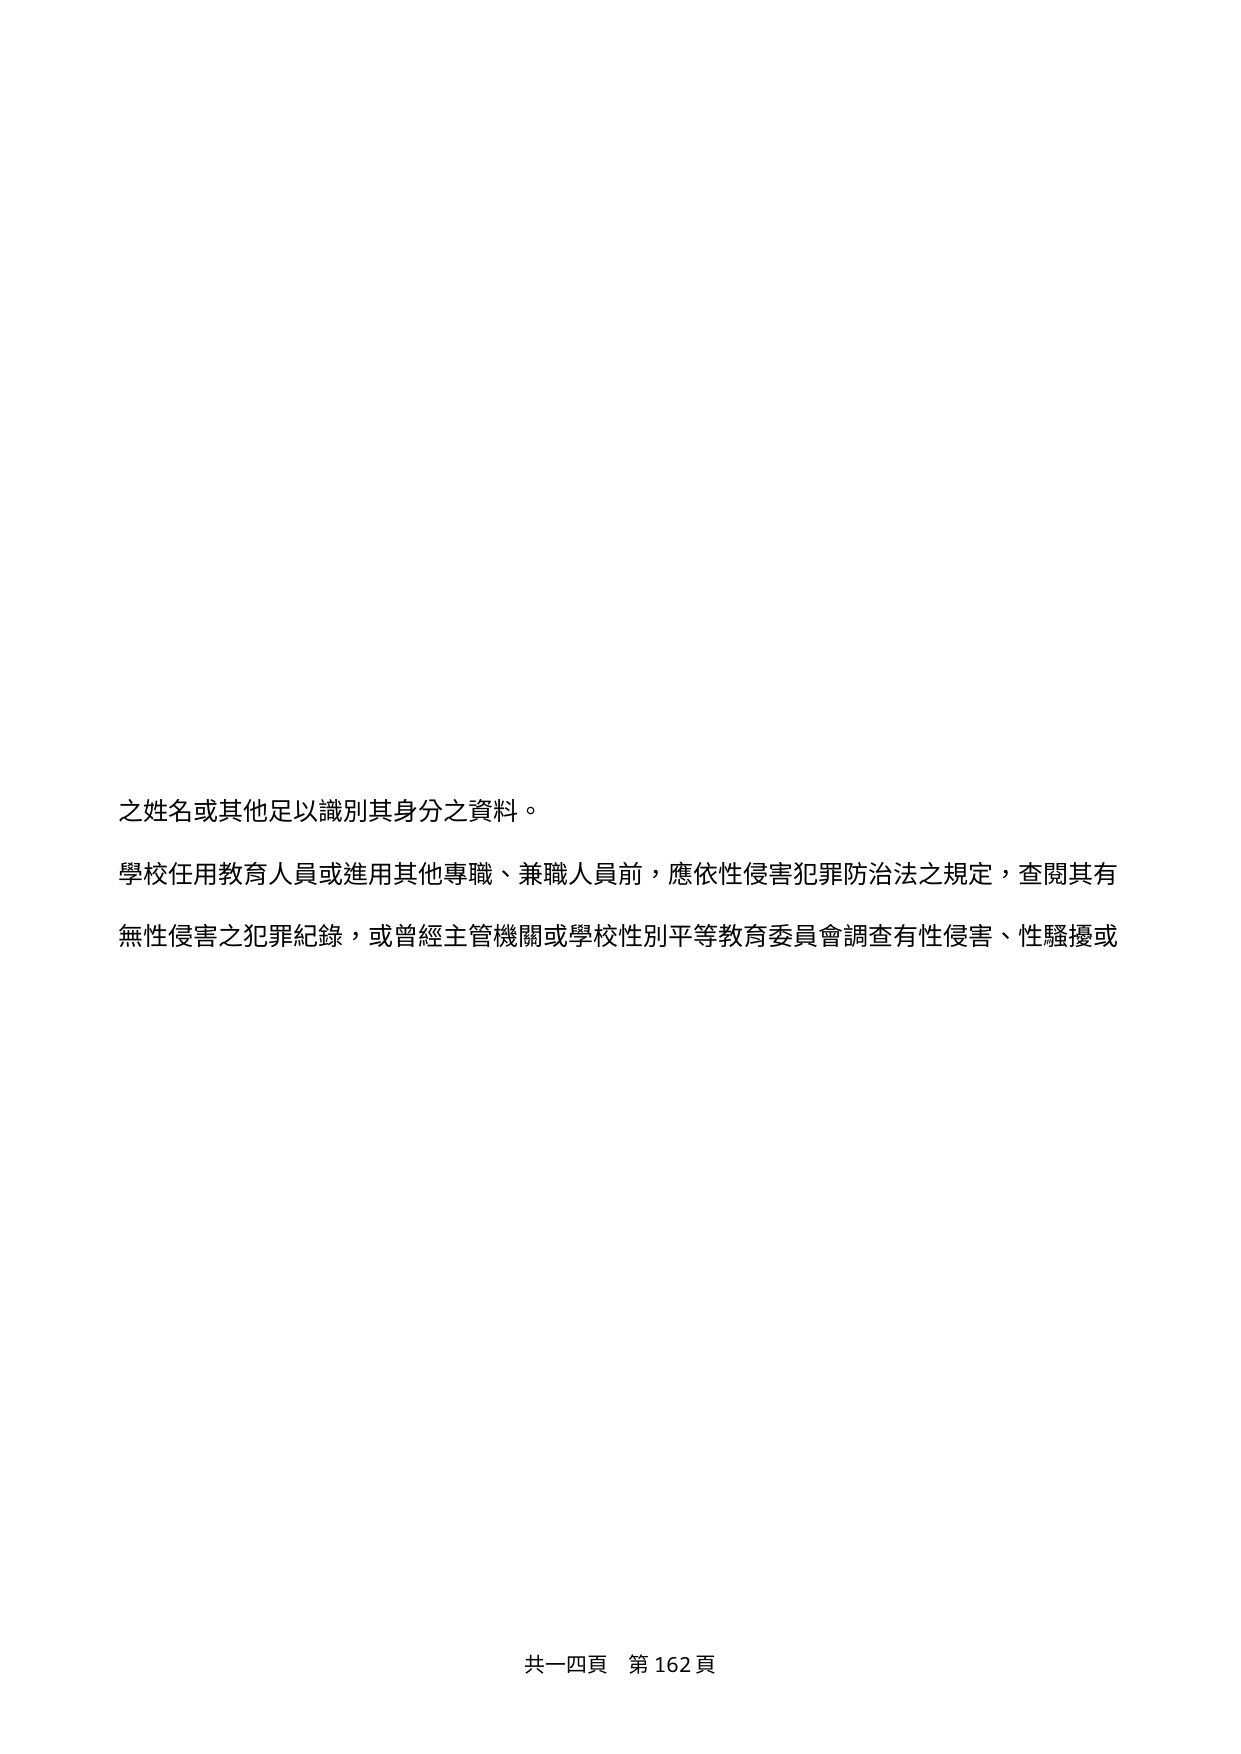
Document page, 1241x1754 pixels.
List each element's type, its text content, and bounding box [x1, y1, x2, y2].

text 學校任用教育人員或進用其他專職、兼職人員前，應依性侵害犯罪防治法之規定，查閱其有無性侵害之犯罪紀錄，或曾經主管機關或學校性別平等教育委員會調查有性侵害、性騷擾或 [118, 831, 1122, 956]
text 之姓名或其他足以識別其身分之資料。 [118, 768, 1122, 831]
